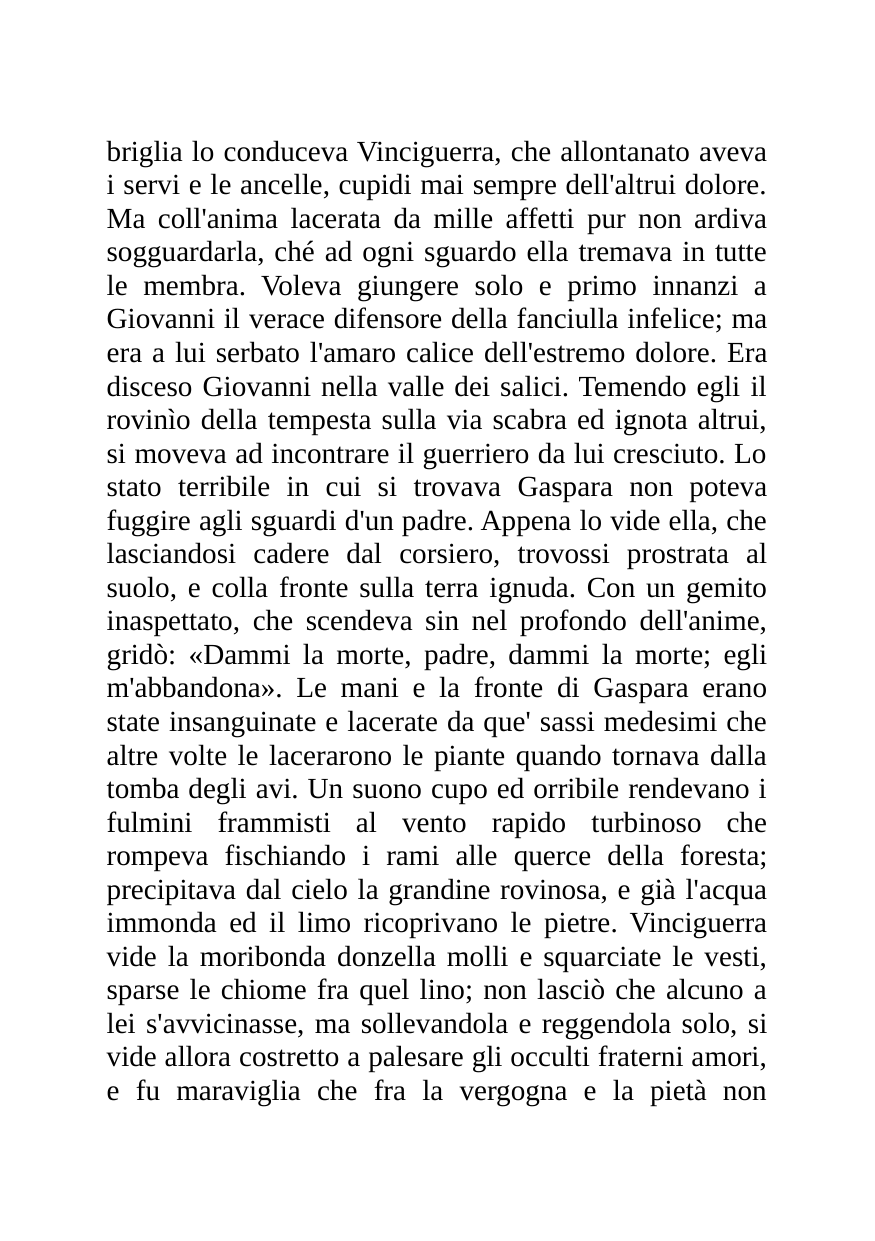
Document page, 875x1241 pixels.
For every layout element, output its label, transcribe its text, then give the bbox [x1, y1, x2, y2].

text briglia lo conduceva Vinciguerra, che allontanato aveva i servi e le ancelle, cupidi mai sempre dell'altrui dolore. Ma coll'anima lacerata da mille affetti pur non ardiva sogguardarla, ché ad ogni sguardo ella tremava in tutte le membra. Voleva giungere solo e primo innanzi a Giovanni il verace difensore della fanciulla infelice; ma era a lui serbato l'amaro calice dell'estremo dolore. Era disceso Giovanni nella valle dei salici. Temendo egli il rovinìo della tempesta sulla via scabra ed ignota altrui, si moveva ad incontrare il guerriero da lui cresciuto. Lo stato terribile in cui si trovava Gaspara non poteva fuggire agli sguardi d'un padre. Appena lo vide ella, che lasciandosi cadere dal corsiero, trovossi prostrata al suolo, e colla fronte sulla terra ignuda. Con un gemito inaspettato, che scendeva sin nel profondo dell'anime, gridò: «Dammi la morte, padre, dammi la morte; egli m'abbandona». Le mani e la fronte di Gaspara erano state insanguinate e lacerate da que' sassi medesimi che altre volte le lacerarono le piante quando tornava dalla tomba degli avi. Un suono cupo ed orribile rendevano i fulmini frammisti al vento rapido turbinoso che rompeva fischiando i rami alle querce della foresta; precipitava dal cielo la grandine rovinosa, e già l'acqua immonda ed il limo ricoprivano le pietre. Vinciguerra vide la moribonda donzella molli e squarciate le vesti, sparse le chiome fra quel lino; non lasciò che alcuno a lei s'avvicinasse, ma sollevandola e reggendola solo, si vide allora costretto a palesare gli occulti fraterni amori, e fu maraviglia che fra la vergogna e la pietà non [106, 134, 768, 1107]
